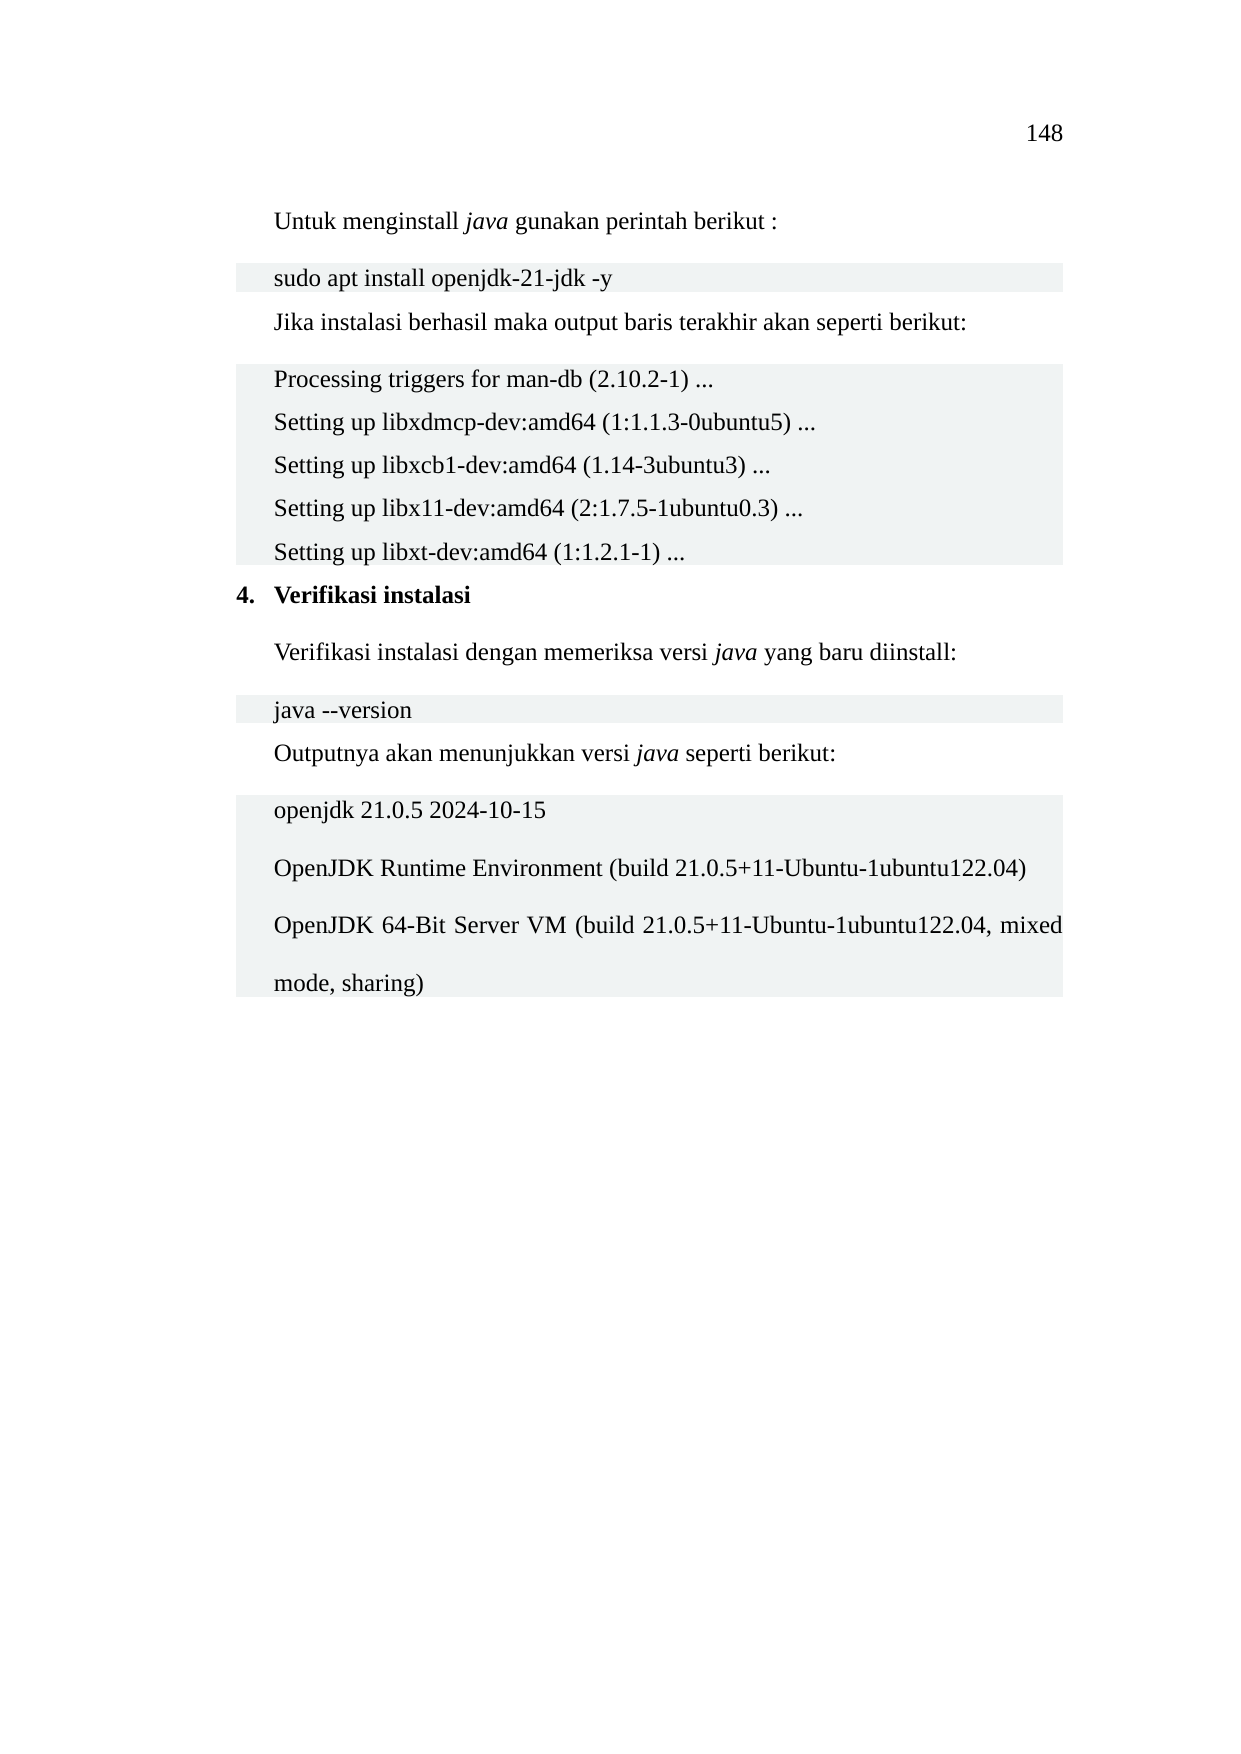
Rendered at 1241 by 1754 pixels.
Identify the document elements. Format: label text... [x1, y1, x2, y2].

list openjdk 21.0.5 2024-10-15 [236, 795, 1063, 824]
list Setting up libxcb1-dev:amd64 (1.14-3ubuntu3) ... [236, 450, 1063, 479]
list Processing triggers for man-db (2.10.2-1) ... [236, 364, 1063, 393]
list Outputnya akan menunjukkan versi java seperti berikut: [236, 738, 1063, 767]
list Verifikasi instalasi dengan memeriksa versi java yang baru diinstall: [236, 637, 1063, 666]
list java --version [236, 695, 1063, 723]
list Untuk menginstall java gunakan perintah berikut : [236, 206, 1063, 235]
list Setting up libxt-dev:amd64 (1:1.2.1-1) ... [236, 537, 1063, 565]
list Jika instalasi berhasil maka output baris terakhir akan seperti berikut: [236, 307, 1063, 335]
list OpenJDK 64-Bit Server VM (build 21.0.5+11-Ubuntu-1ubuntu122.04, mixed mode, sharing) [236, 910, 1063, 997]
list Verifikasi instalasi [236, 580, 1063, 608]
list sudo apt install openjdk-21-jdk -y [236, 263, 1063, 292]
list Setting up libx11-dev:amd64 (2:1.7.5-1ubuntu0.3) ... [236, 493, 1063, 522]
list Setting up libxdmcp-dev:amd64 (1:1.1.3-0ubuntu5) ... [236, 407, 1063, 436]
list OpenJDK Runtime Environment (build 21.0.5+11-Ubuntu-1ubuntu122.04) [236, 853, 1063, 882]
